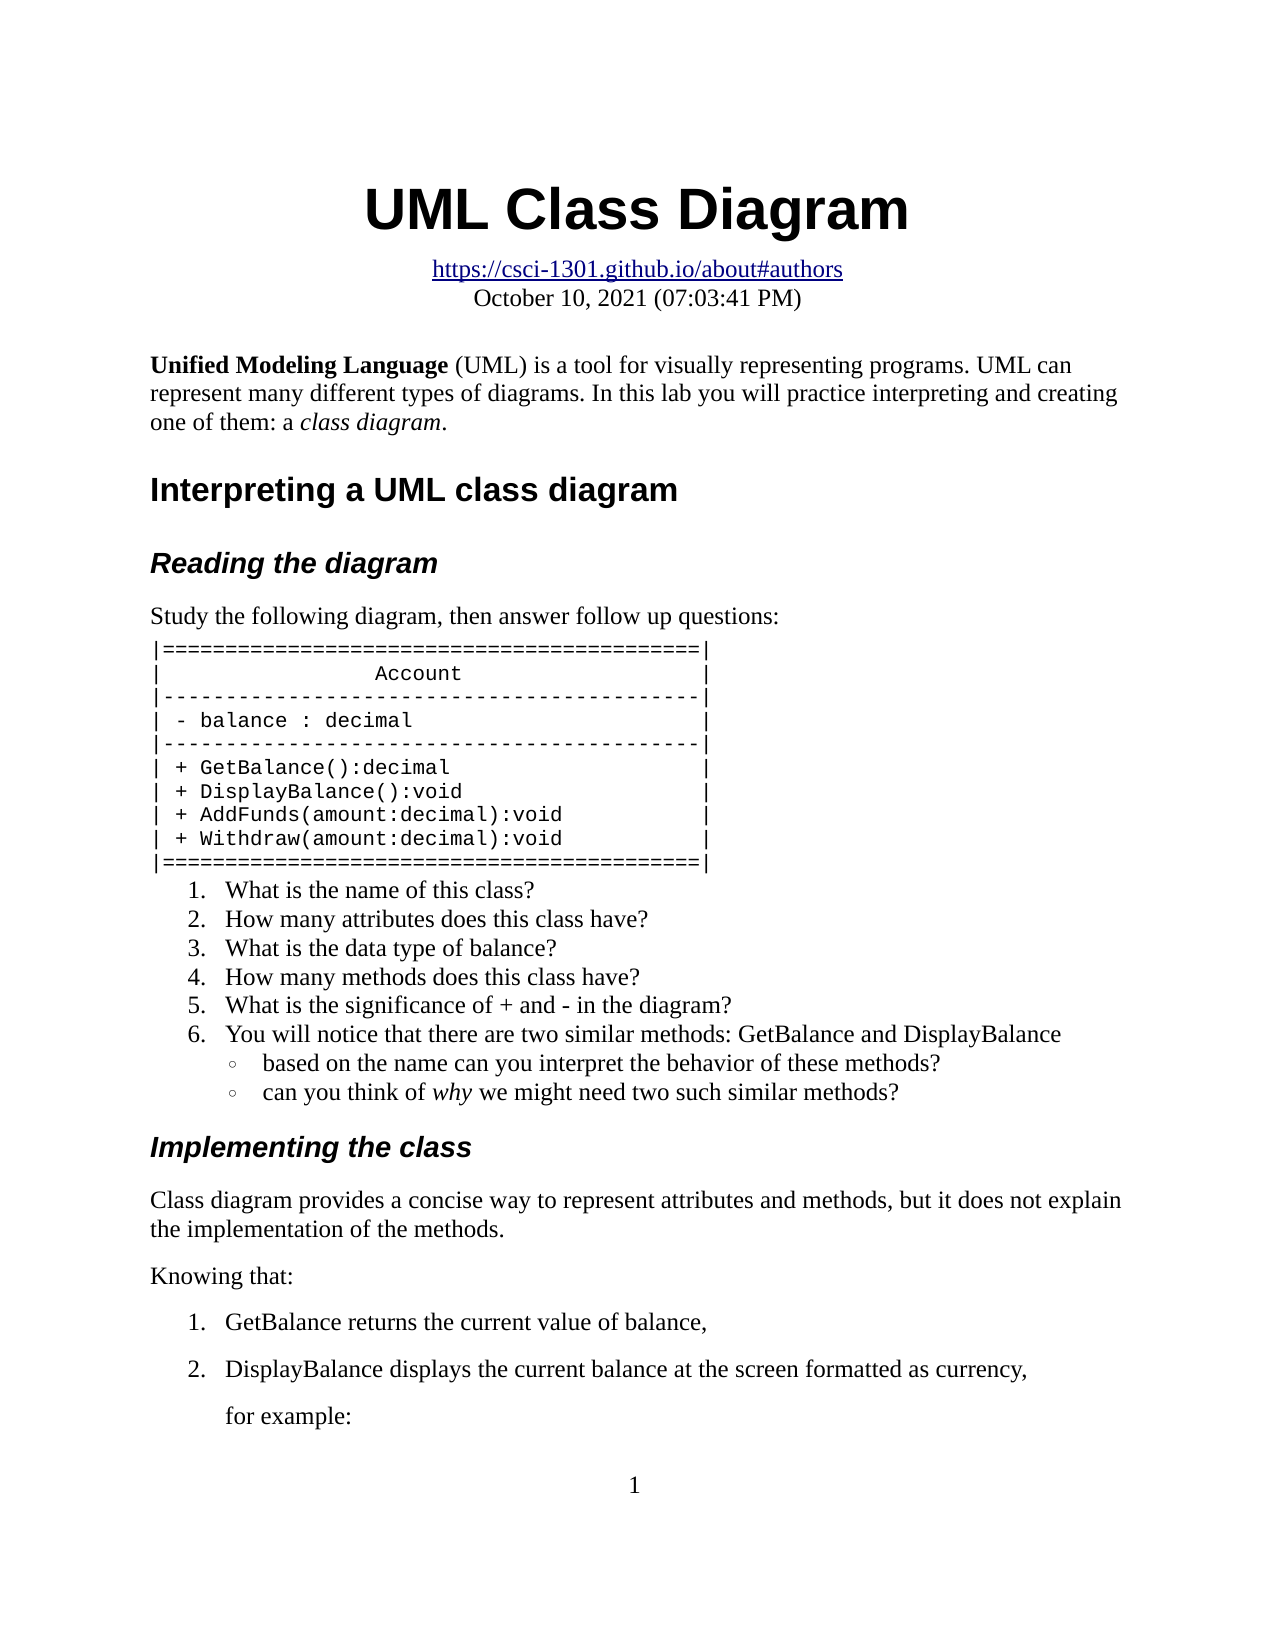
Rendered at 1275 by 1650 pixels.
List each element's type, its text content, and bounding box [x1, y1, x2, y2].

list can you think of why we might need two such similar methods? [225, 1077, 1125, 1105]
text | + AddFunds(amount:decimal):void | [150, 804, 1125, 828]
text |-------------------------------------------| [150, 733, 1125, 757]
text |===========================================| [150, 639, 1125, 662]
text |-------------------------------------------| [150, 686, 1125, 710]
list What is the significance of + and - in the diagram? [187, 990, 1125, 1019]
list You will notice that there are two similar methods: GetBalance and DisplayBalance [187, 1019, 1125, 1048]
list How many methods does this class have? [187, 962, 1125, 990]
list What is the name of this class? [187, 875, 1125, 904]
text | - balance : decimal | [150, 710, 1125, 733]
list for example: [187, 1401, 1125, 1429]
text https://csci-1301.github.io/about#authors [150, 254, 1125, 283]
subtitle Reading the diagram [150, 546, 1125, 580]
text | + GetBalance():decimal | [150, 757, 1125, 781]
text | + DisplayBalance():void | [150, 781, 1125, 804]
text Unified Modeling Language (UML) is a tool for visually representing programs. UML can represent many different types of diagrams. In this lab you will practice interpreting and creating one of them: a class diagram. [150, 350, 1125, 436]
text | Account | [150, 662, 1125, 686]
subtitle Implementing the class [150, 1130, 1125, 1164]
text Class diagram provides a concise way to represent attributes and methods, but it does not explain the implementation of the methods. [150, 1185, 1125, 1243]
list How many attributes does this class have? [187, 904, 1125, 933]
list DisplayBalance displays the current balance at the screen formatted as currency, [187, 1354, 1125, 1383]
list based on the name can you interpret the behavior of these methods? [225, 1048, 1125, 1077]
list What is the data type of balance? [187, 933, 1125, 962]
list GetBalance returns the current value of balance, [187, 1307, 1125, 1336]
title UML Class Diagram [150, 175, 1125, 242]
text Study the following diagram, then answer follow up questions: [150, 601, 1125, 630]
text October 10, 2021 (07:03:41 PM) [150, 283, 1125, 312]
subtitle Interpreting a UML class diagram [150, 470, 1125, 509]
text Knowing that: [150, 1261, 1125, 1289]
text | + Withdraw(amount:decimal):void | [150, 828, 1125, 852]
text |===========================================| [150, 852, 1125, 875]
